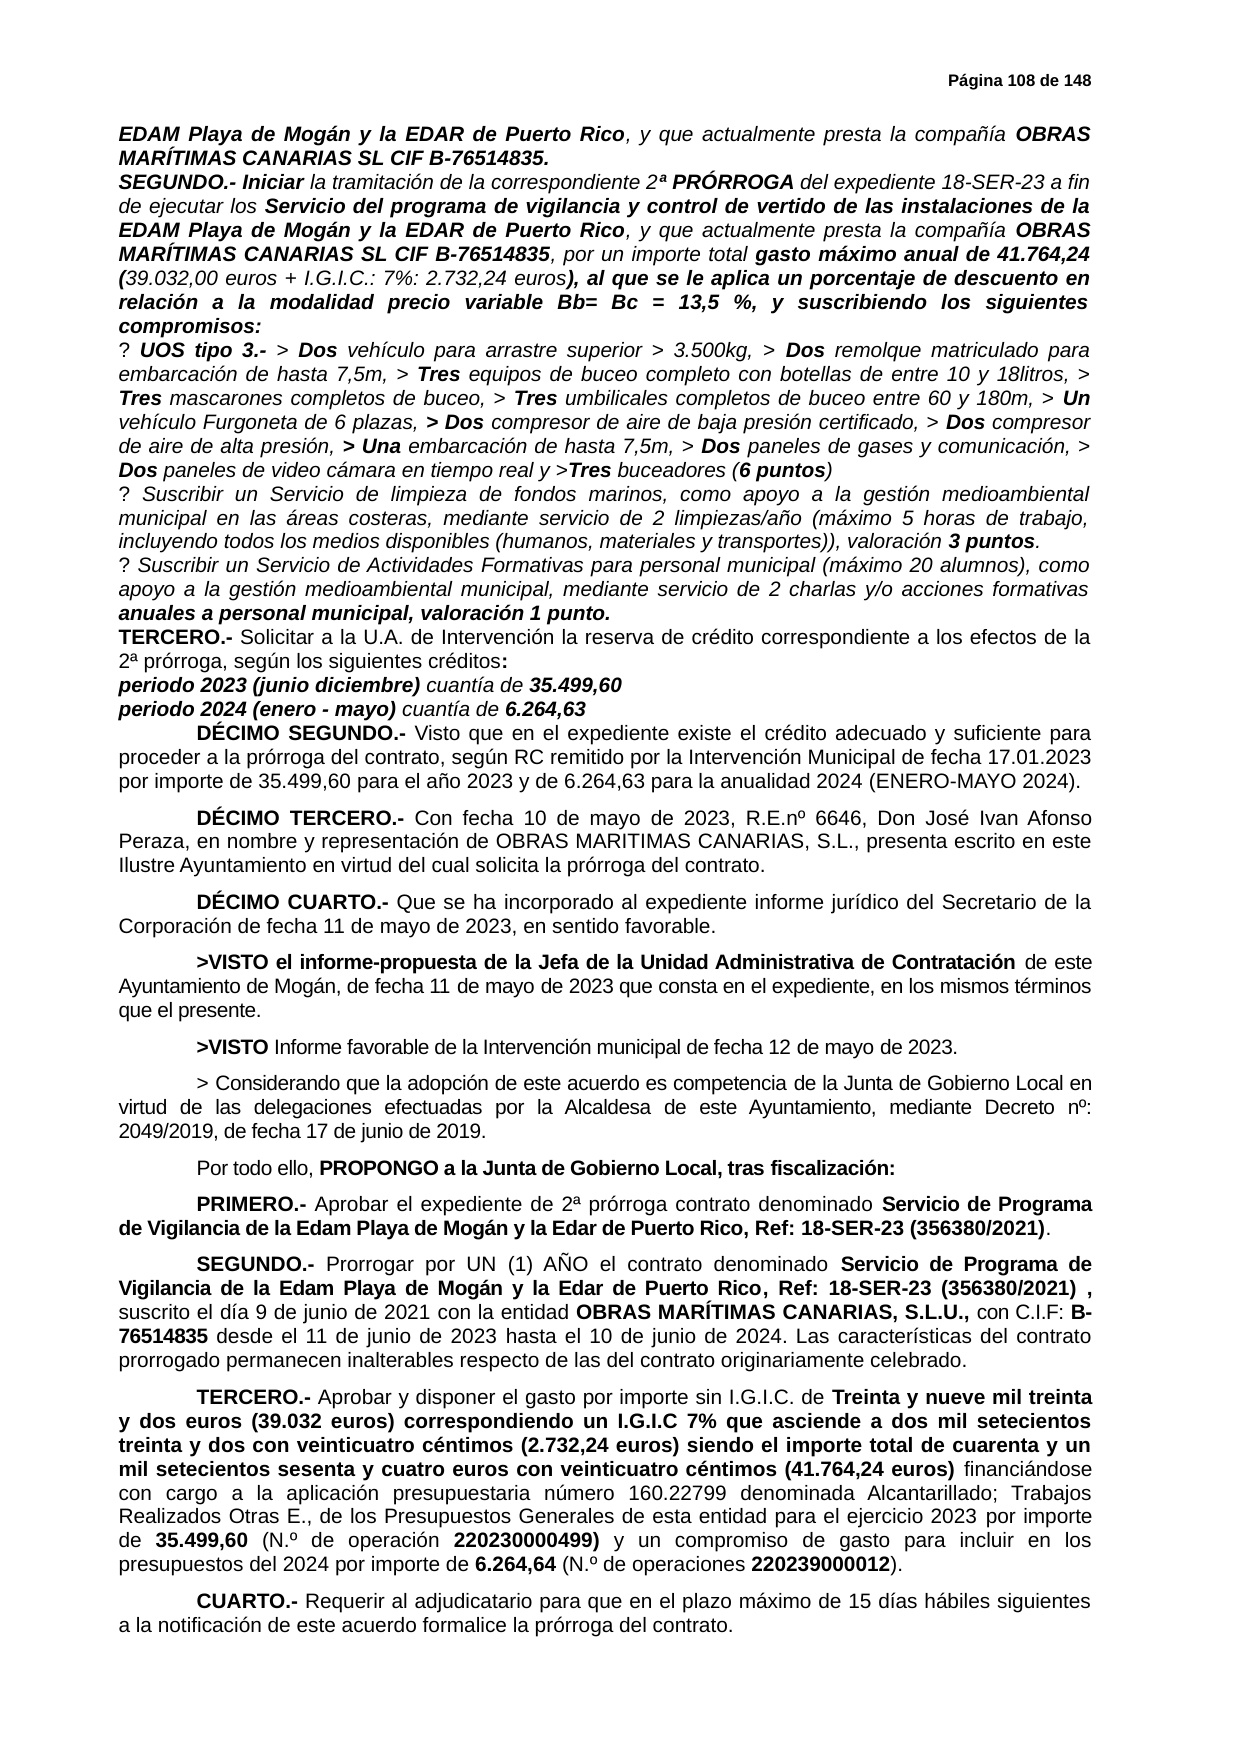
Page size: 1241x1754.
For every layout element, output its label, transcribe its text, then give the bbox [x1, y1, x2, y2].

text DÉCIMO CUARTO.- Que se ha incorporado al expediente informe jurídico del Secretario de la Corporación de fecha 11 de mayo de 2023, en sentido favorable. [118, 890, 1092, 938]
text TERCERO.- Aprobar y disponer el gasto por importe sin I.G.I.C. de Treinta y nueve mil treinta y dos euros (39.032 euros) correspondiendo un I.G.I.C 7% que asciende a dos mil setecientos treinta y dos con veinticuatro céntimos (2.732,24 euros) siendo el importe total de cuarenta y un mil setecientos sesenta y cuatro euros con veinticuatro céntimos (41.764,24 euros) financiándose con cargo a la aplicación presupuestaria número 160.22799 denominada Alcantarillado; Trabajos Realizados Otras E., de los Presupuestos Generales de esta entidad para el ejercicio 2023 por importe de 35.499,60 (N.º de operación 220230000499) y un compromiso de gasto para incluir en los presupuestos del 2024 por importe de 6.264,64 (N.º de operaciones 220239000012). [118, 1384, 1092, 1576]
text PRIMERO.- Aprobar el expediente de 2ª prórroga contrato denominado Servicio de Programa de Vigilancia de la Edam Playa de Mogán y la Edar de Puerto Rico, Ref: 18-SER-23 (356380/2021). [118, 1192, 1092, 1240]
text SEGUNDO.- Iniciar la tramitación de la correspondiente 2ª PRÓRROGA del expediente 18-SER-23 a fin de ejecutar los Servicio del programa de vigilancia y control de vertido de las instalaciones de la EDAM Playa de Mogán y la EDAR de Puerto Rico, y que actualmente presta la compañía OBRAS MARÍTIMAS CANARIAS SL CIF B-76514835, por un importe total gasto máximo anual de 41.764,24 (39.032,00 euros + I.G.I.C.: 7%: 2.732,24 euros), al que se le aplica un porcentaje de descuento en relación a la modalidad precio variable Bb= Bc = 13,5 %, y suscribiendo los siguientes compromisos: [118, 170, 1092, 338]
text >VISTO Informe favorable de la Intervención municipal de fecha 12 de mayo de 2023. [118, 1034, 1092, 1058]
text SEGUNDO.- Prorrogar por UN (1) AÑO el contrato denominado Servicio de Programa de Vigilancia de la Edam Playa de Mogán y la Edar de Puerto Rico, Ref: 18-SER-23 (356380/2021) , suscrito el día 9 de junio de 2021 con la entidad OBRAS MARÍTIMAS CANARIAS, S.L.U., con C.I.F: B-76514835 desde el 11 de junio de 2023 hasta el 10 de junio de 2024. Las características del contrato prorrogado permanecen inalterables respecto de las del contrato originariamente celebrado. [118, 1252, 1092, 1372]
text Por todo ello, PROPONGO a la Junta de Gobierno Local, tras fiscalización: [118, 1155, 1092, 1179]
text > Considerando que la adopción de este acuerdo es competencia de la Junta de Gobierno Local en virtud de las delegaciones efectuadas por la Alcaldesa de este Ayuntamiento, mediante Decreto nº: 2049/2019, de fecha 17 de junio de 2019. [118, 1071, 1092, 1143]
text EDAM Playa de Mogán y la EDAR de Puerto Rico, y que actualmente presta la compañía OBRAS MARÍTIMAS CANARIAS SL CIF B-76514835. [118, 122, 1092, 170]
text CUARTO.- Requerir al adjudicatario para que en el plazo máximo de 15 días hábiles siguientes a la notificación de este acuerdo formalice la prórroga del contrato. [118, 1589, 1092, 1637]
text ? Suscribir un Servicio de limpieza de fondos marinos, como apoyo a la gestión medioambiental municipal en las áreas costeras, mediante servicio de 2 limpiezas/año (máximo 5 horas de trabajo, incluyendo todos los medios disponibles (humanos, materiales y transportes)), valoración 3 puntos. [118, 481, 1092, 553]
text ? Suscribir un Servicio de Actividades Formativas para personal municipal (máximo 20 alumnos), como apoyo a la gestión medioambiental municipal, mediante servicio de 2 charlas y/o acciones formativas anuales a personal municipal, valoración 1 punto. [118, 553, 1092, 625]
text DÉCIMO SEGUNDO.- Visto que en el expediente existe el crédito adecuado y suficiente para proceder a la prórroga del contrato, según RC remitido por la Intervención Municipal de fecha 17.01.2023 por importe de 35.499,60 para el año 2023 y de 6.264,63 para la anualidad 2024 (ENERO-MAYO 2024). [118, 721, 1092, 793]
text ? UOS tipo 3.- > Dos vehículo para arrastre superior > 3.500kg, > Dos remolque matriculado para embarcación de hasta 7,5m, > Tres equipos de buceo completo con botellas de entre 10 y 18litros, > Tres mascarones completos de buceo, > Tres umbilicales completos de buceo entre 60 y 180m, > Un vehículo Furgoneta de 6 plazas, > Dos compresor de aire de baja presión certificado, > Dos compresor de aire de alta presión, > Una embarcación de hasta 7,5m, > Dos paneles de gases y comunicación, > Dos paneles de video cámara en tiempo real y >Tres buceadores (6 puntos) [118, 338, 1092, 481]
text TERCERO.- Solicitar a la U.A. de Intervención la reserva de crédito correspondiente a los efectos de la 2ª prórroga, según los siguientes créditos: [118, 625, 1092, 673]
text DÉCIMO TERCERO.- Con fecha 10 de mayo de 2023, R.E.nº 6646, Don José Ivan Afonso Peraza, en nombre y representación de OBRAS MARITIMAS CANARIAS, S.L., presenta escrito en este Ilustre Ayuntamiento en virtud del cual solicita la prórroga del contrato. [118, 805, 1092, 877]
text >VISTO el informe-propuesta de la Jefa de la Unidad Administrativa de Contratación de este Ayuntamiento de Mogán, de fecha 11 de mayo de 2023 que consta en el expediente, en los mismos términos que el presente. [118, 950, 1092, 1022]
text periodo 2023 (junio diciembre) cuantía de 35.499,60 [118, 673, 1092, 697]
text periodo 2024 (enero - mayo) cuantía de 6.264,63 [118, 697, 1092, 721]
